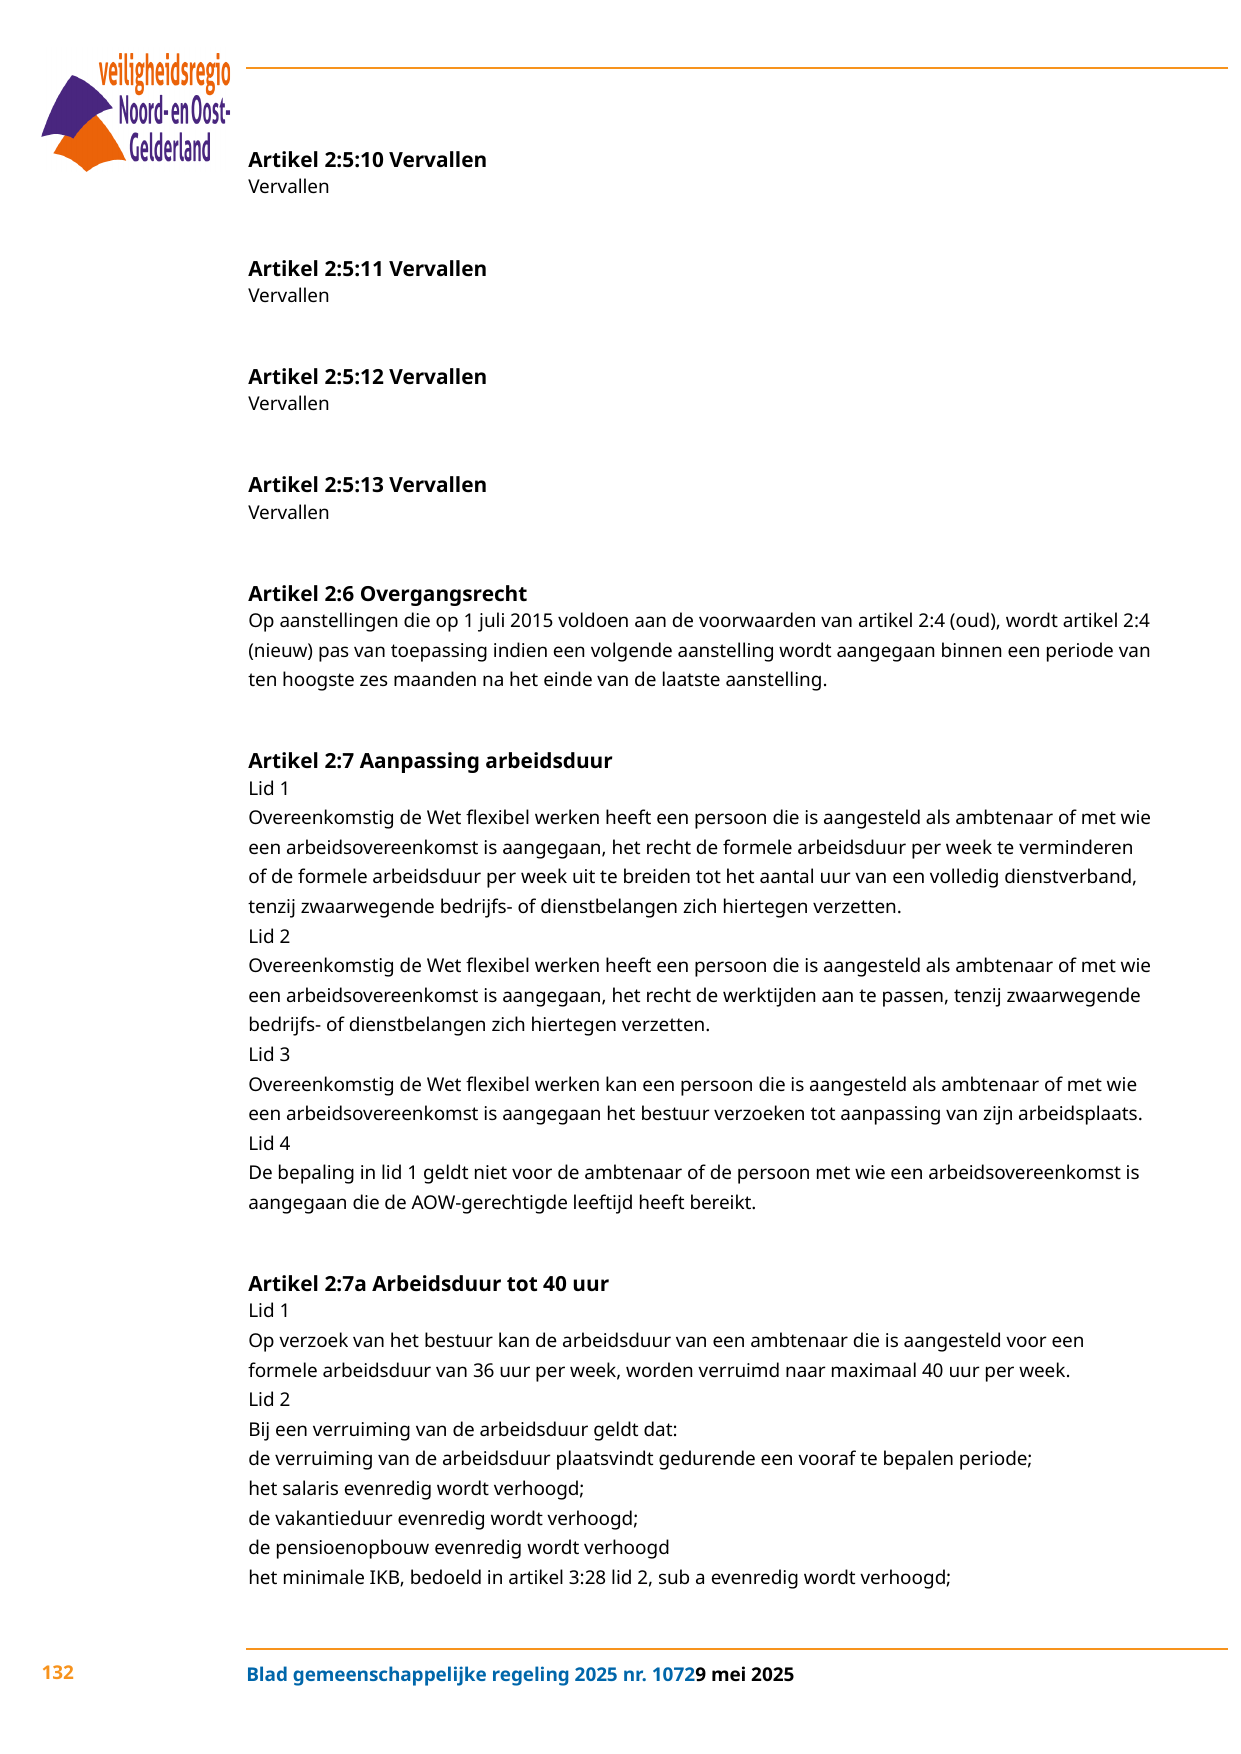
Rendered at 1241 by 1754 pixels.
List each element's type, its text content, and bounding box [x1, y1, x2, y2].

text Artikel 2:6 Overgangsrecht [248, 579, 1152, 607]
text Overeenkomstig de Wet flexibel werken heeft een persoon die is aangesteld als ambtenaar of met wie een arbeidsovereenkomst is aangegaan, het recht de werktijden aan te passen, tenzij zwaarwegende bedrijfs- of dienstbelangen zich hiertegen verzetten. [248, 952, 1152, 1037]
text Lid 2 [248, 923, 1152, 949]
text de pensioenopbouw evenredig wordt verhoogd [248, 1534, 1152, 1560]
text Lid 1 [248, 1298, 1152, 1323]
text Op aanstellingen die op 1 juli 2015 voldoen aan de voorwaarden van artikel 2:4 (oud), wordt artikel 2:4 (nieuw) pas van toepassing indien een volgende aanstelling wordt aangegaan binnen een periode van ten hoogste zes maanden na het einde van de laatste aanstelling. [248, 607, 1152, 692]
text Vervallen [248, 391, 1152, 416]
text Op verzoek van het bestuur kan de arbeidsduur van een ambtenaar die is aangesteld voor een formele arbeidsduur van 36 uur per week, worden verruimd naar maximaal 40 uur per week. [248, 1327, 1152, 1382]
text Artikel 2:7a Arbeidsduur tot 40 uur [248, 1269, 1152, 1298]
text Overeenkomstig de Wet flexibel werken kan een persoon die is aangesteld als ambtenaar of met wie een arbeidsovereenkomst is aangegaan het bestuur verzoeken tot aanpassing van zijn arbeidsplaats. [248, 1071, 1152, 1126]
text het salaris evenredig wordt verhoogd; [248, 1475, 1152, 1501]
text de vakantieduur evenredig wordt verhoogd; [248, 1505, 1152, 1530]
text Lid 3 [248, 1041, 1152, 1067]
text De bepaling in lid 1 geldt niet voor de ambtenaar of de persoon met wie een arbeidsovereenkomst is aangegaan die de AOW-gerechtigde leeftijd heeft bereikt. [248, 1159, 1152, 1215]
text het minimale IKB, bedoeld in artikel 3:28 lid 2, sub a evenredig wordt verhoogd; [248, 1564, 1152, 1589]
text Vervallen [248, 499, 1152, 525]
text Overeenkomstig de Wet flexibel werken heeft een persoon die is aangesteld als ambtenaar of met wie een arbeidsovereenkomst is aangegaan, het recht de formele arbeidsduur per week te verminderen of de formele arbeidsduur per week uit te breiden tot het aantal uur van een volledig dienstverband, tenzij zwaarwegende bedrijfs- of dienstbelangen zich hiertegen verzetten. [248, 804, 1152, 919]
text Lid 4 [248, 1130, 1152, 1156]
text Artikel 2:5:13 Vervallen [248, 471, 1152, 499]
text Bij een verruiming van de arbeidsduur geldt dat: [248, 1416, 1152, 1442]
text Artikel 2:5:10 Vervallen [248, 145, 1152, 174]
text Artikel 2:5:11 Vervallen [248, 254, 1152, 282]
text Artikel 2:7 Aanpassing arbeidsduur [248, 747, 1152, 775]
text Vervallen [248, 174, 1152, 199]
text Artikel 2:5:12 Vervallen [248, 362, 1152, 391]
text Vervallen [248, 282, 1152, 308]
text Lid 1 [248, 775, 1152, 801]
picture [41, 47, 231, 172]
text de verruiming van de arbeidsduur plaatsvindt gedurende een vooraf te bepalen periode; [248, 1446, 1152, 1471]
text Lid 2 [248, 1386, 1152, 1412]
